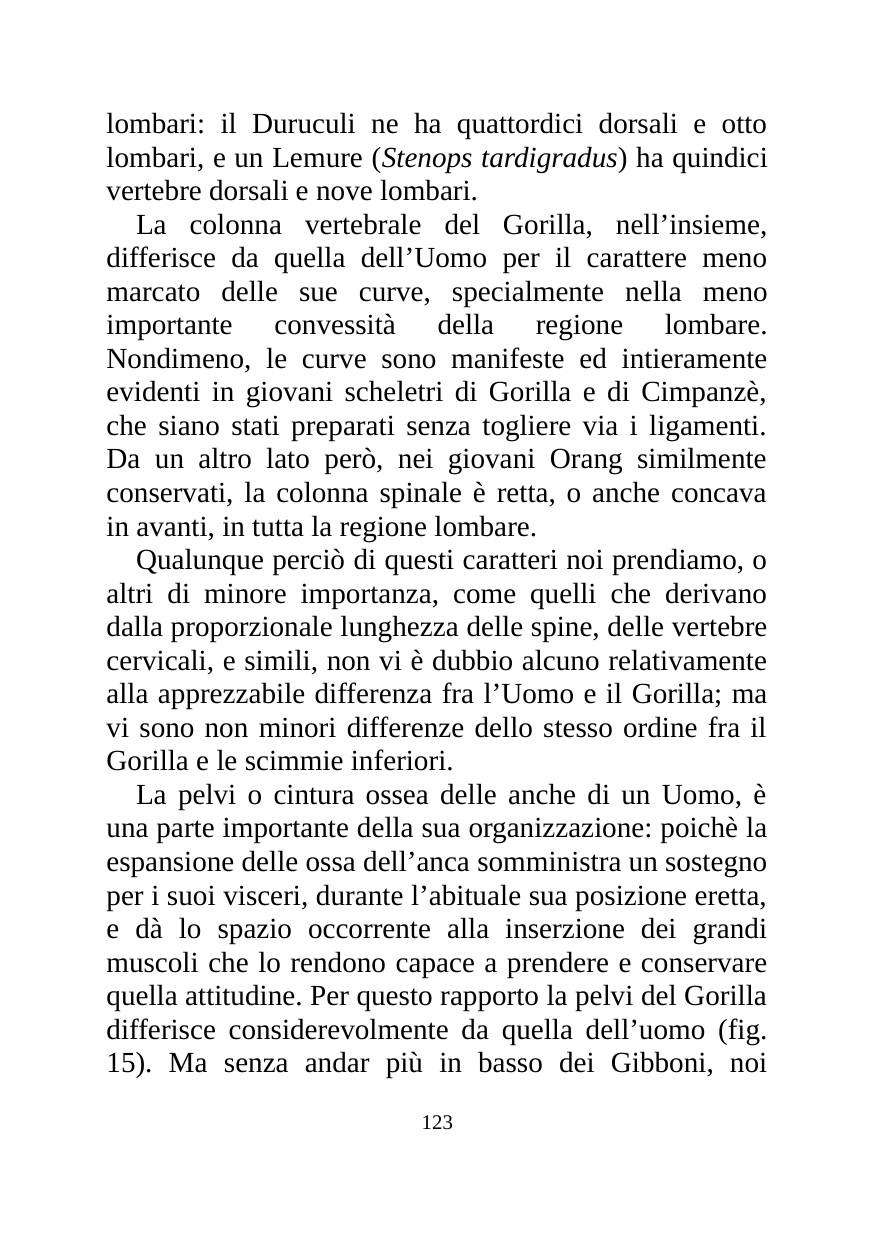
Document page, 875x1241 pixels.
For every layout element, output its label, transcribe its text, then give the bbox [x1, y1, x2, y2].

text La pelvi o cintura ossea delle anche di un Uomo, è una parte importante della sua organizzazione: poichè la espansione delle ossa dell’anca somministra un sostegno per i suoi visceri, durante l’abituale sua posizione eretta, e dà lo spazio occorrente alla inserzione dei grandi muscoli che lo rendono capace a prendere e conservare quella attitudine. Per questo rapporto la pelvi del Gorilla differisce considerevolmente da quella dell’uomo (fig. 15). Ma senza andar più in basso dei Gibboni, noi [106, 777, 768, 1079]
text La colonna vertebrale del Gorilla, nell’insieme, differisce da quella dell’Uomo per il carattere meno marcato delle sue curve, specialmente nella meno importante convessità della regione lombare. Nondimeno, le curve sono manifeste ed intieramente evidenti in giovani scheletri di Gorilla e di Cimpanzè, che siano stati preparati senza togliere via i ligamenti. Da un altro lato però, nei giovani Orang similmente conservati, la colonna spinale è retta, o anche concava in avanti, in tutta la regione lombare. [106, 207, 768, 542]
text lombari: il Duruculi ne ha quattordici dorsali e otto lombari, e un Lemure (Stenops tardigradus) ha quindici vertebre dorsali e nove lombari. [106, 106, 768, 207]
text Qualunque perciò di questi caratteri noi prendiamo, o altri di minore importanza, come quelli che derivano dalla proporzionale lunghezza delle spine, delle vertebre cervicali, e simili, non vi è dubbio alcuno relativamente alla apprezzabile differenza fra l’Uomo e il Gorilla; ma vi sono non minori differenze dello stesso ordine fra il Gorilla e le scimmie inferiori. [106, 542, 768, 777]
